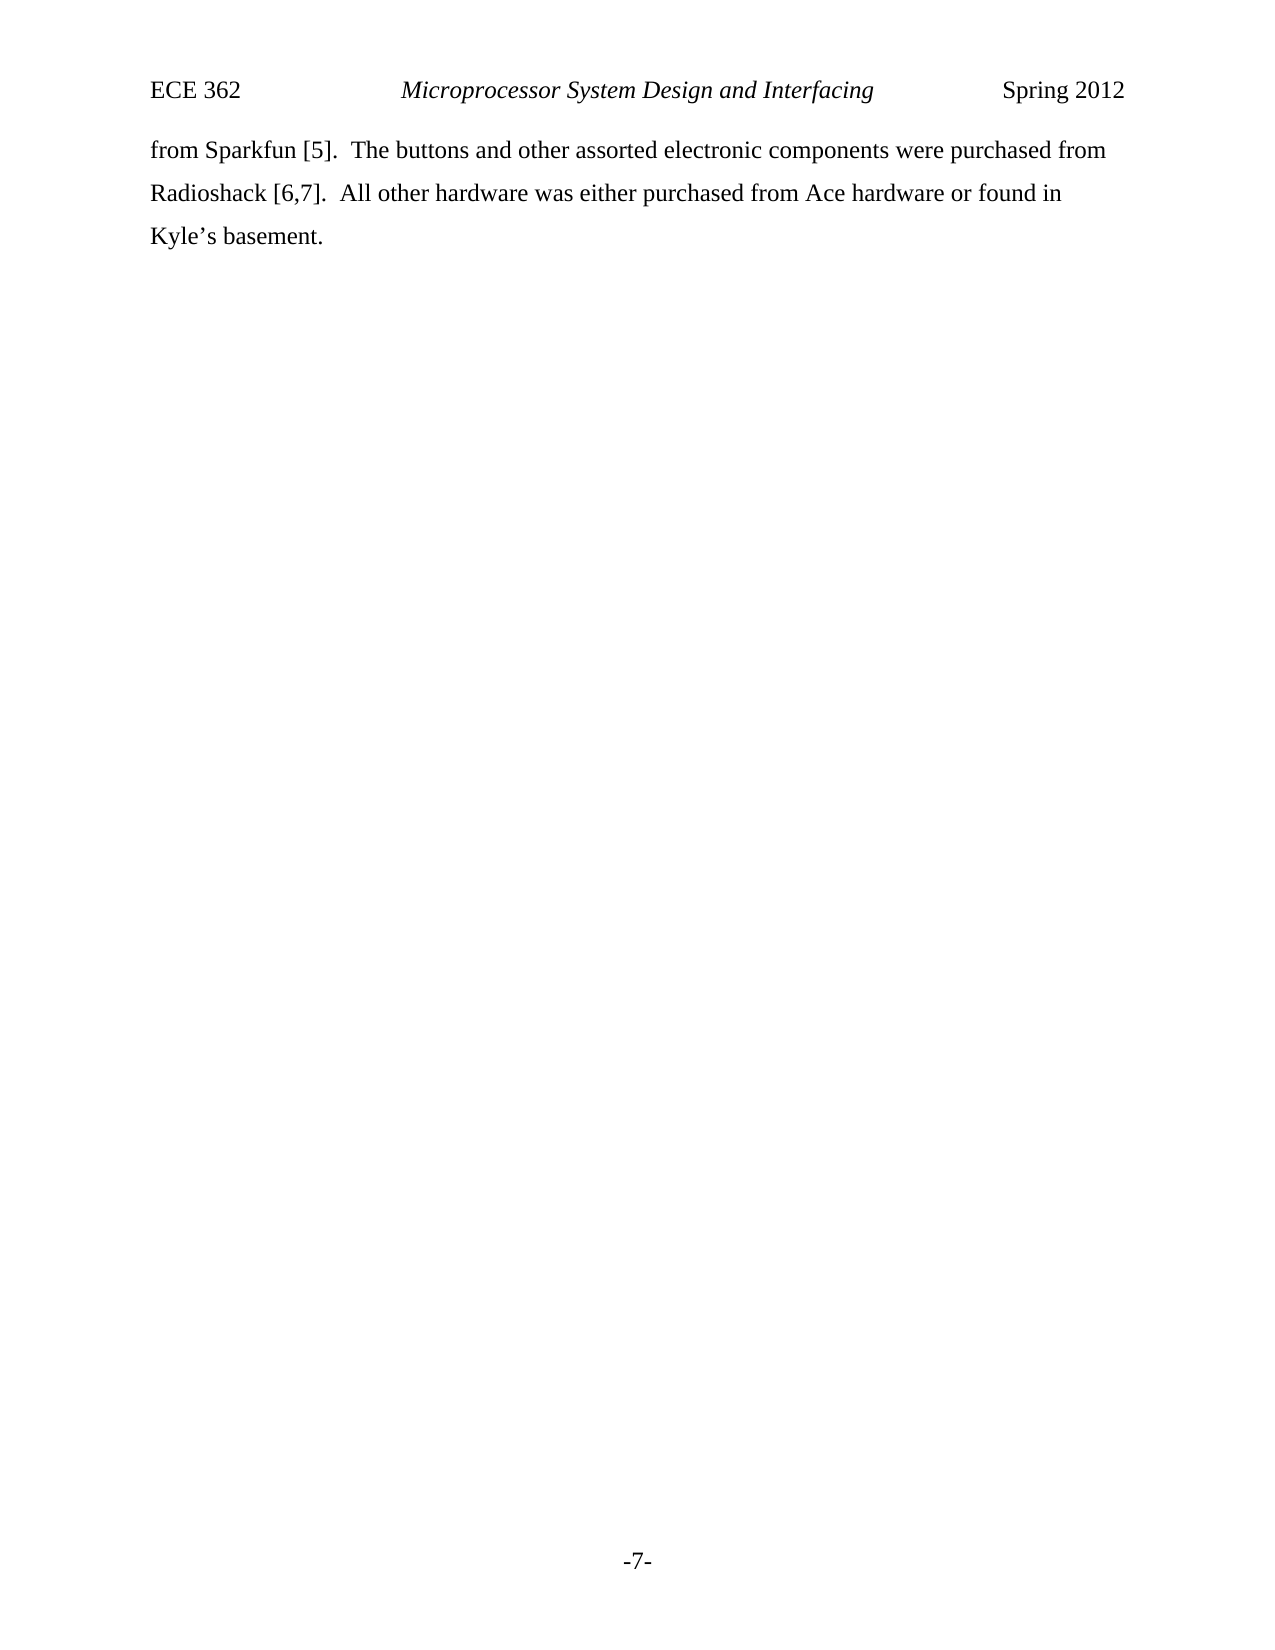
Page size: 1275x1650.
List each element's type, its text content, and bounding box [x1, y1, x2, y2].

text from Sparkfun [5]. The buttons and other assorted electronic components were purchased from Radioshack [6,7]. All other hardware was either purchased from Ace hardware or found in Kyle’s basement. [150, 135, 1125, 250]
